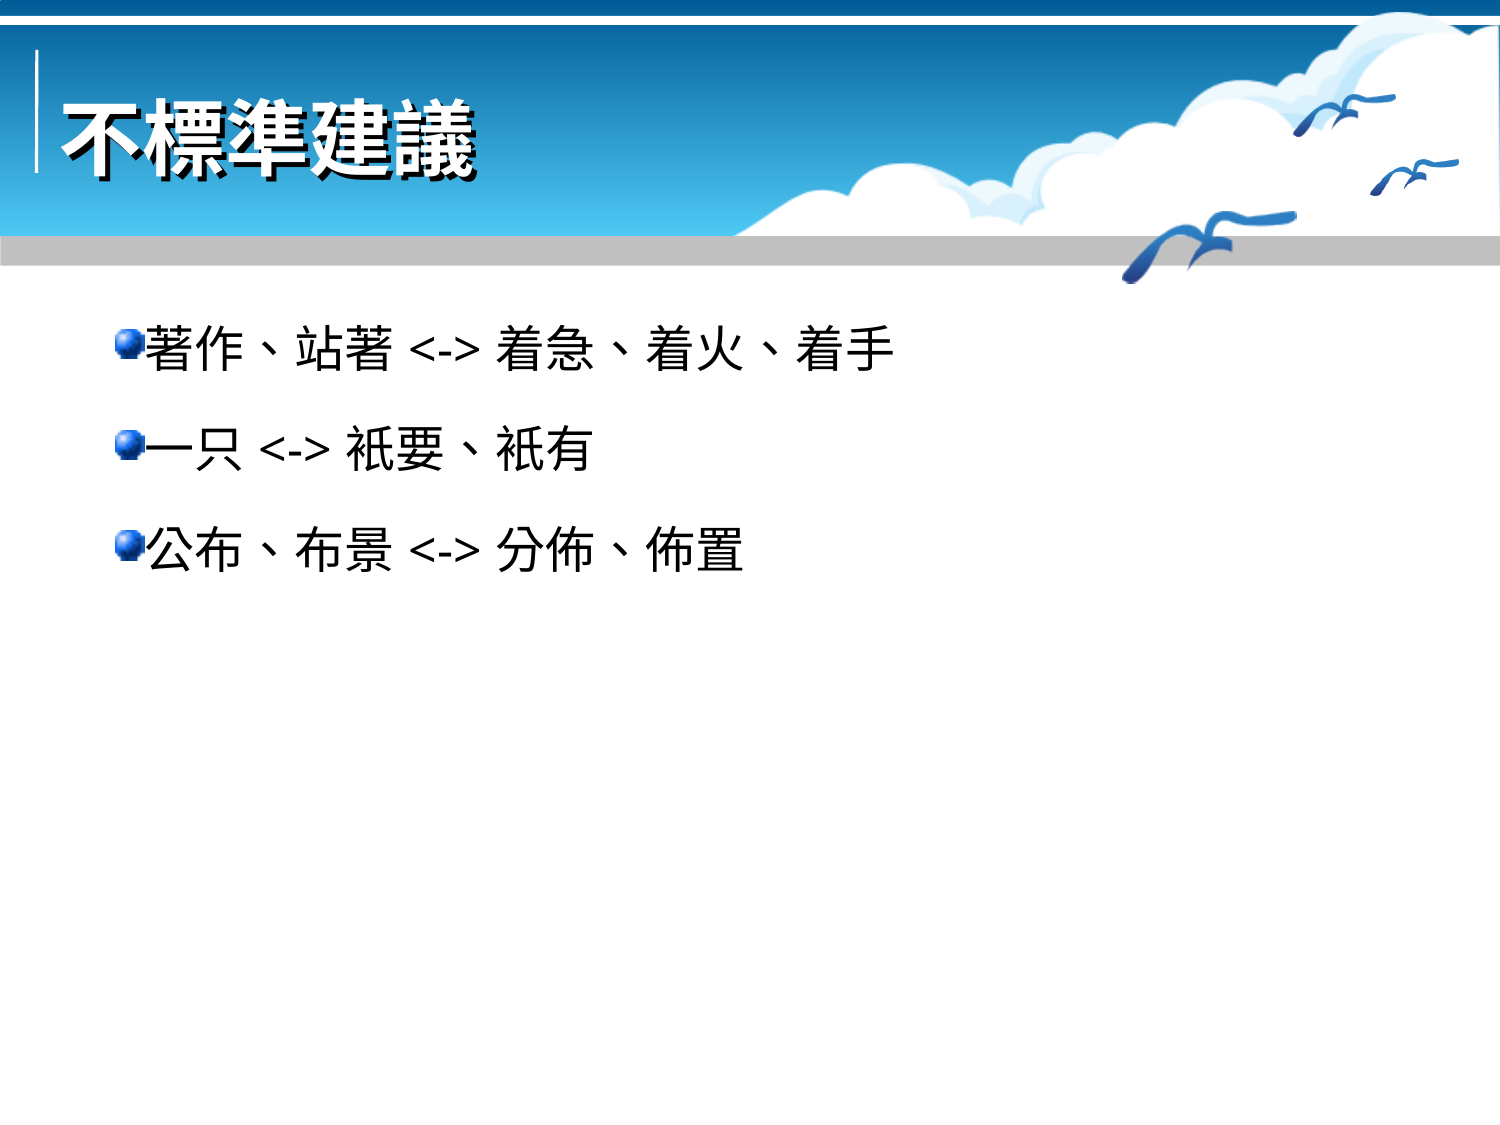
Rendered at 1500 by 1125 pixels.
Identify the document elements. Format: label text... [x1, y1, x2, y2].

title 不標準建議 [59, 86, 1465, 186]
picture [730, 12, 1500, 284]
list 著作、站著<->着急、着火、着手 一只<->衹要、衹有 公布、布景<->分佈、佈置 [59, 312, 1447, 1123]
